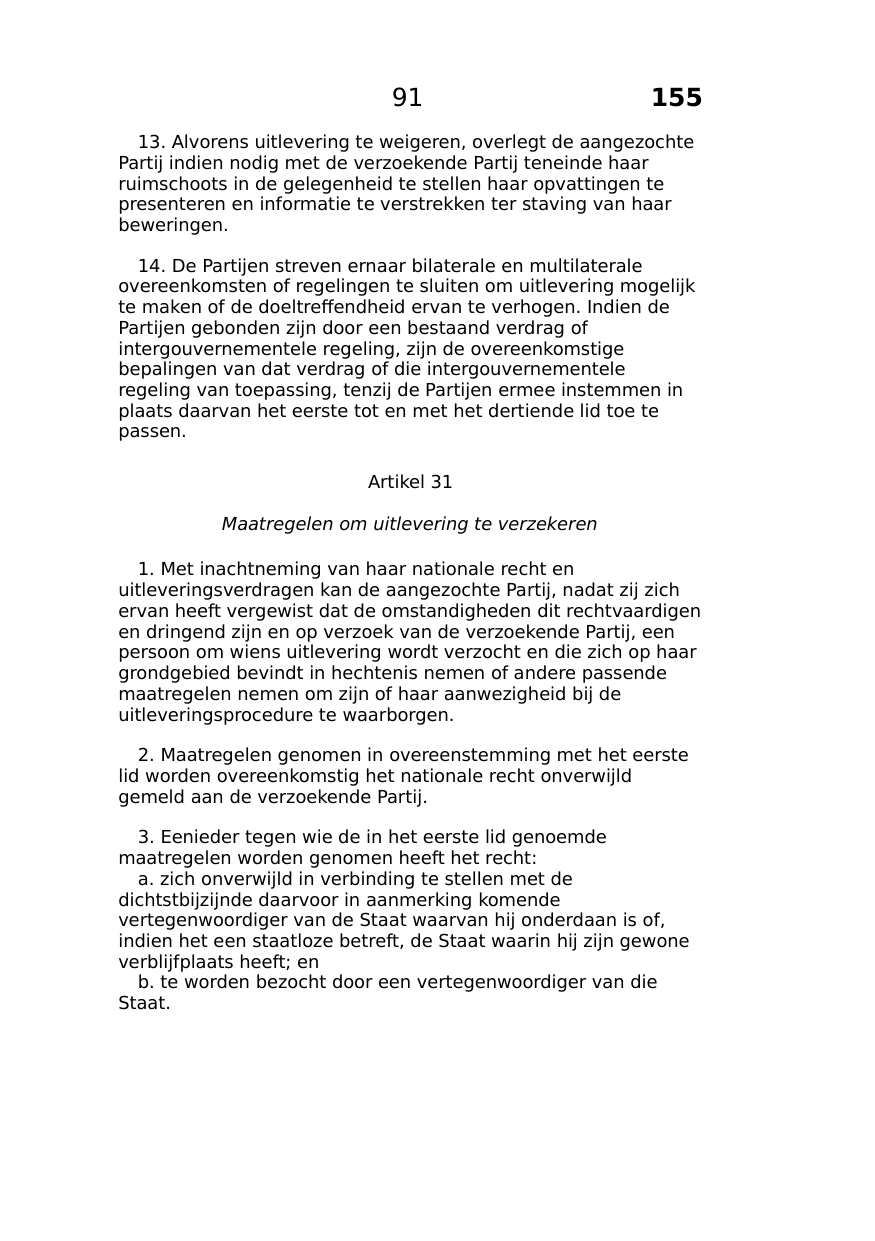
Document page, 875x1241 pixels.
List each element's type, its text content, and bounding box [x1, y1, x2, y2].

text 3. Eenieder tegen wie de in het eerste lid genoemde maatregelen worden genomen heeft het recht: [118, 827, 703, 869]
text b. te worden bezocht door een vertegenwoordiger van die Staat. [118, 972, 703, 1014]
text 1. Met inachtneming van haar nationale recht en uitleveringsverdragen kan de aangezochte Partij, nadat zij zich ervan heeft vergewist dat de omstandigheden dit rechtvaardigen en dringend zijn en op verzoek van de verzoekende Partij, een persoon om wiens uitlevering wordt verzocht en die zich op haar grondgebied bevindt in hechtenis nemen of andere passende maatregelen nemen om zijn of haar aanwezigheid bij de uitleveringsprocedure te waarborgen. [118, 559, 703, 725]
text a. zich onverwijld in verbinding te stellen met de dichtstbijzijnde daarvoor in aanmerking komende vertegenwoordiger van de Staat waarvan hij onderdaan is of, indien het een staatloze betreft, de Staat waarin hij zijn gewone verblijfplaats heeft; en [118, 869, 703, 972]
subtitle Artikel 31 Maatregelen om uitlevering te verzekeren [118, 472, 703, 534]
text 14. De Partijen streven ernaar bilaterale en multilaterale overeenkomsten of regelingen te sluiten om uitlevering mogelijk te maken of de doeltreffendheid ervan te verhogen. Indien de Partijen gebonden zijn door een bestaand verdrag of intergouvernementele regeling, zijn de overeenkomstige bepalingen van dat verdrag of die intergouvernementele regeling van toepassing, tenzij de Partijen ermee instemmen in plaats daarvan het eerste tot en met het dertiende lid toe te passen. [118, 256, 703, 442]
text 2. Maatregelen genomen in overeenstemming met het eerste lid worden overeenkomstig het nationale recht onverwijld gemeld aan de verzoekende Partij. [118, 745, 703, 807]
text 13. Alvorens uitlevering te weigeren, overlegt de aangezochte Partij indien nodig met de verzoekende Partij teneinde haar ruimschoots in de gelegenheid te stellen haar opvattingen te presenteren en informatie te verstrekken ter staving van haar beweringen. [118, 132, 703, 236]
